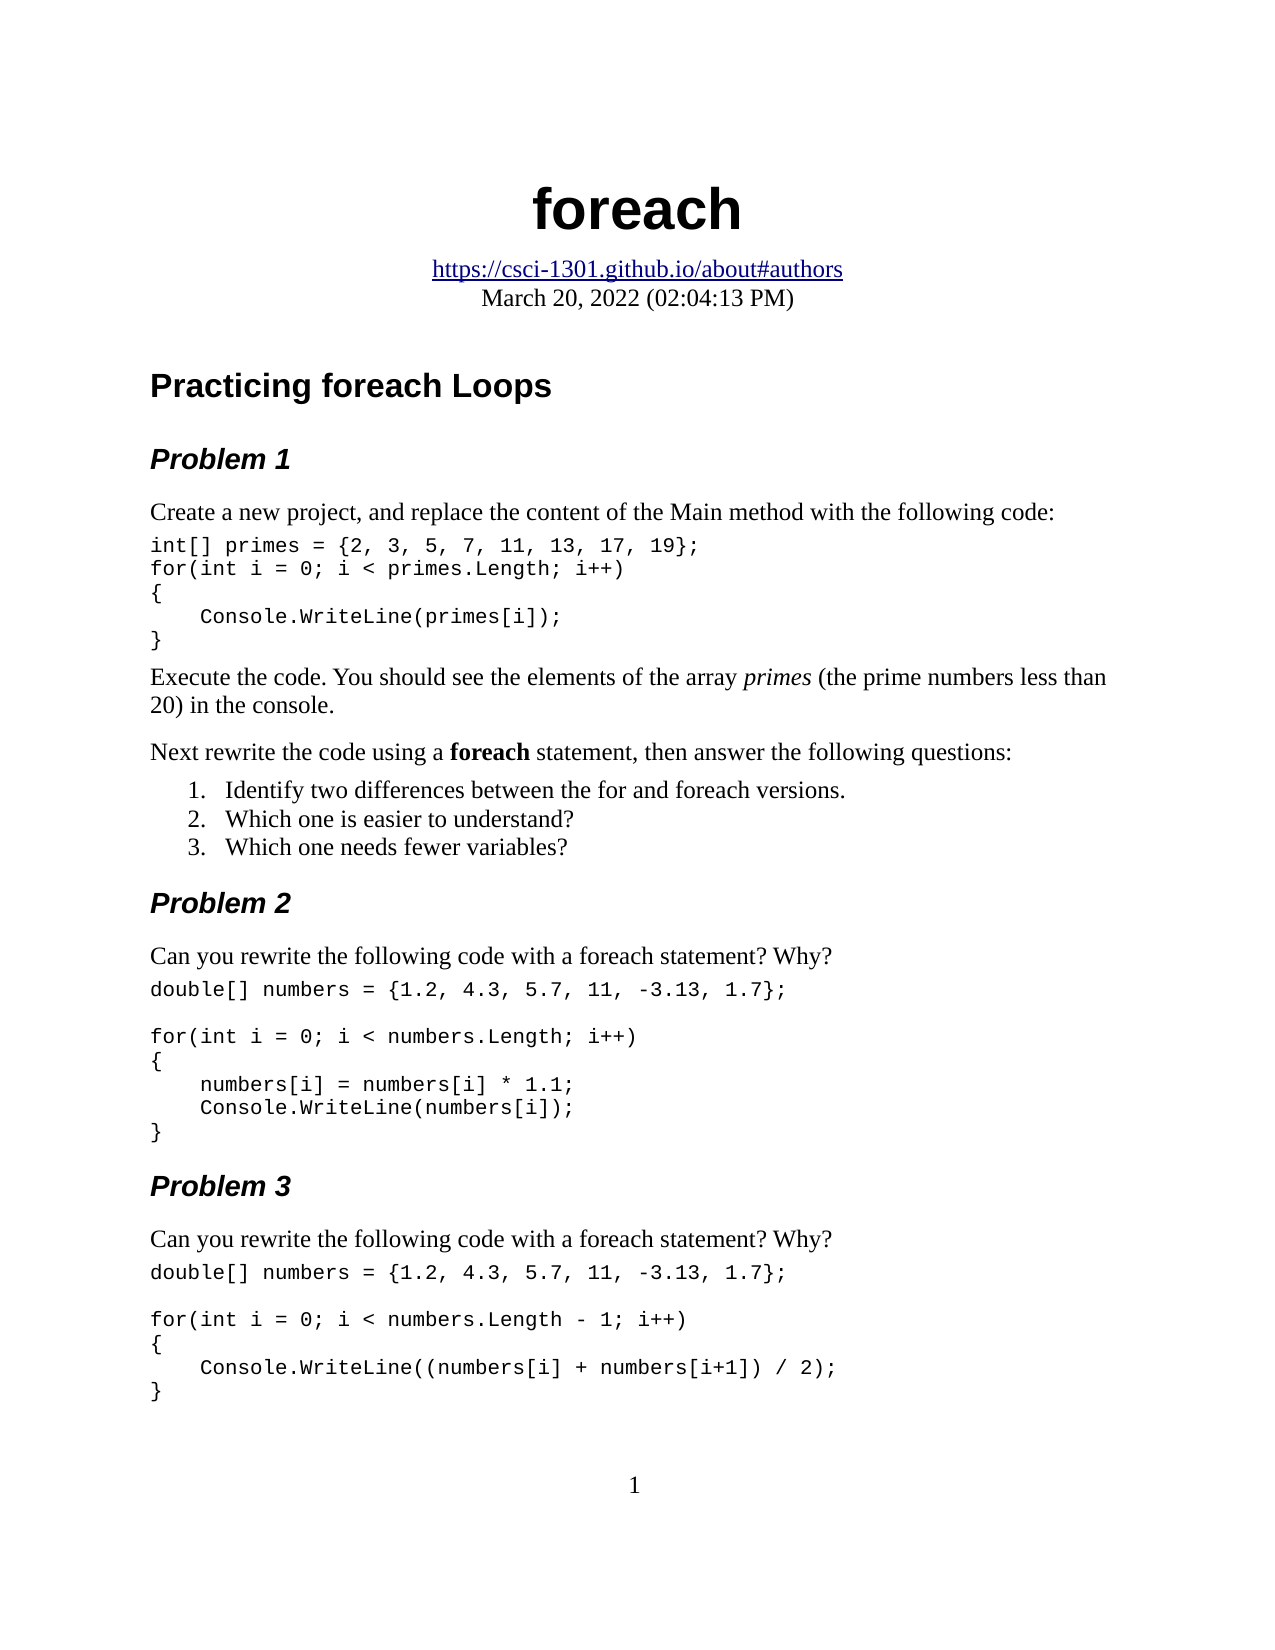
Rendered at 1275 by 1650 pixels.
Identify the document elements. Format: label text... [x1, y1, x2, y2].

subtitle Practicing foreach Loops [150, 366, 1125, 404]
title foreach [150, 175, 1125, 242]
list Which one needs fewer variables? [187, 832, 1125, 861]
text { [150, 582, 1125, 606]
subtitle Problem 1 [150, 442, 1125, 476]
text numbers[i] = numbers[i] * 1.1; [150, 1073, 1125, 1097]
text Create a new project, and replace the content of the Main method with the following code: [150, 497, 1125, 526]
text Can you rewrite the following code with a foreach statement? Why? [150, 941, 1125, 970]
text March 20, 2022 (02:04:13 PM) [150, 283, 1125, 312]
text for(int i = 0; i < primes.Length; i++) [150, 558, 1125, 582]
text Execute the code. You should see the elements of the array primes (the prime numbers less than 20) in the console. [150, 662, 1125, 719]
text } [150, 1121, 1125, 1144]
list Which one is easier to understand? [187, 804, 1125, 832]
text double[] numbers = {1.2, 4.3, 5.7, 11, -3.13, 1.7}; [150, 1262, 1125, 1286]
text for(int i = 0; i < numbers.Length; i++) [150, 1026, 1125, 1050]
list Identify two differences between the for and foreach versions. [187, 775, 1125, 804]
text Console.WriteLine(primes[i]); [150, 606, 1125, 629]
text Console.WriteLine(numbers[i]); [150, 1097, 1125, 1121]
text https://csci-1301.github.io/about#authors [150, 254, 1125, 283]
text int[] primes = {2, 3, 5, 7, 11, 13, 17, 19}; [150, 535, 1125, 558]
subtitle Problem 2 [150, 886, 1125, 920]
text Console.WriteLine((numbers[i] + numbers[i+1]) / 2); [150, 1357, 1125, 1380]
subtitle Problem 3 [150, 1169, 1125, 1203]
text double[] numbers = {1.2, 4.3, 5.7, 11, -3.13, 1.7}; [150, 979, 1125, 1003]
text Can you rewrite the following code with a foreach statement? Why? [150, 1224, 1125, 1253]
text } [150, 1380, 1125, 1404]
text Next rewrite the code using a foreach statement, then answer the following questions: [150, 737, 1125, 766]
text } [150, 629, 1125, 653]
text { [150, 1050, 1125, 1073]
text for(int i = 0; i < numbers.Length - 1; i++) [150, 1309, 1125, 1333]
text { [150, 1333, 1125, 1357]
